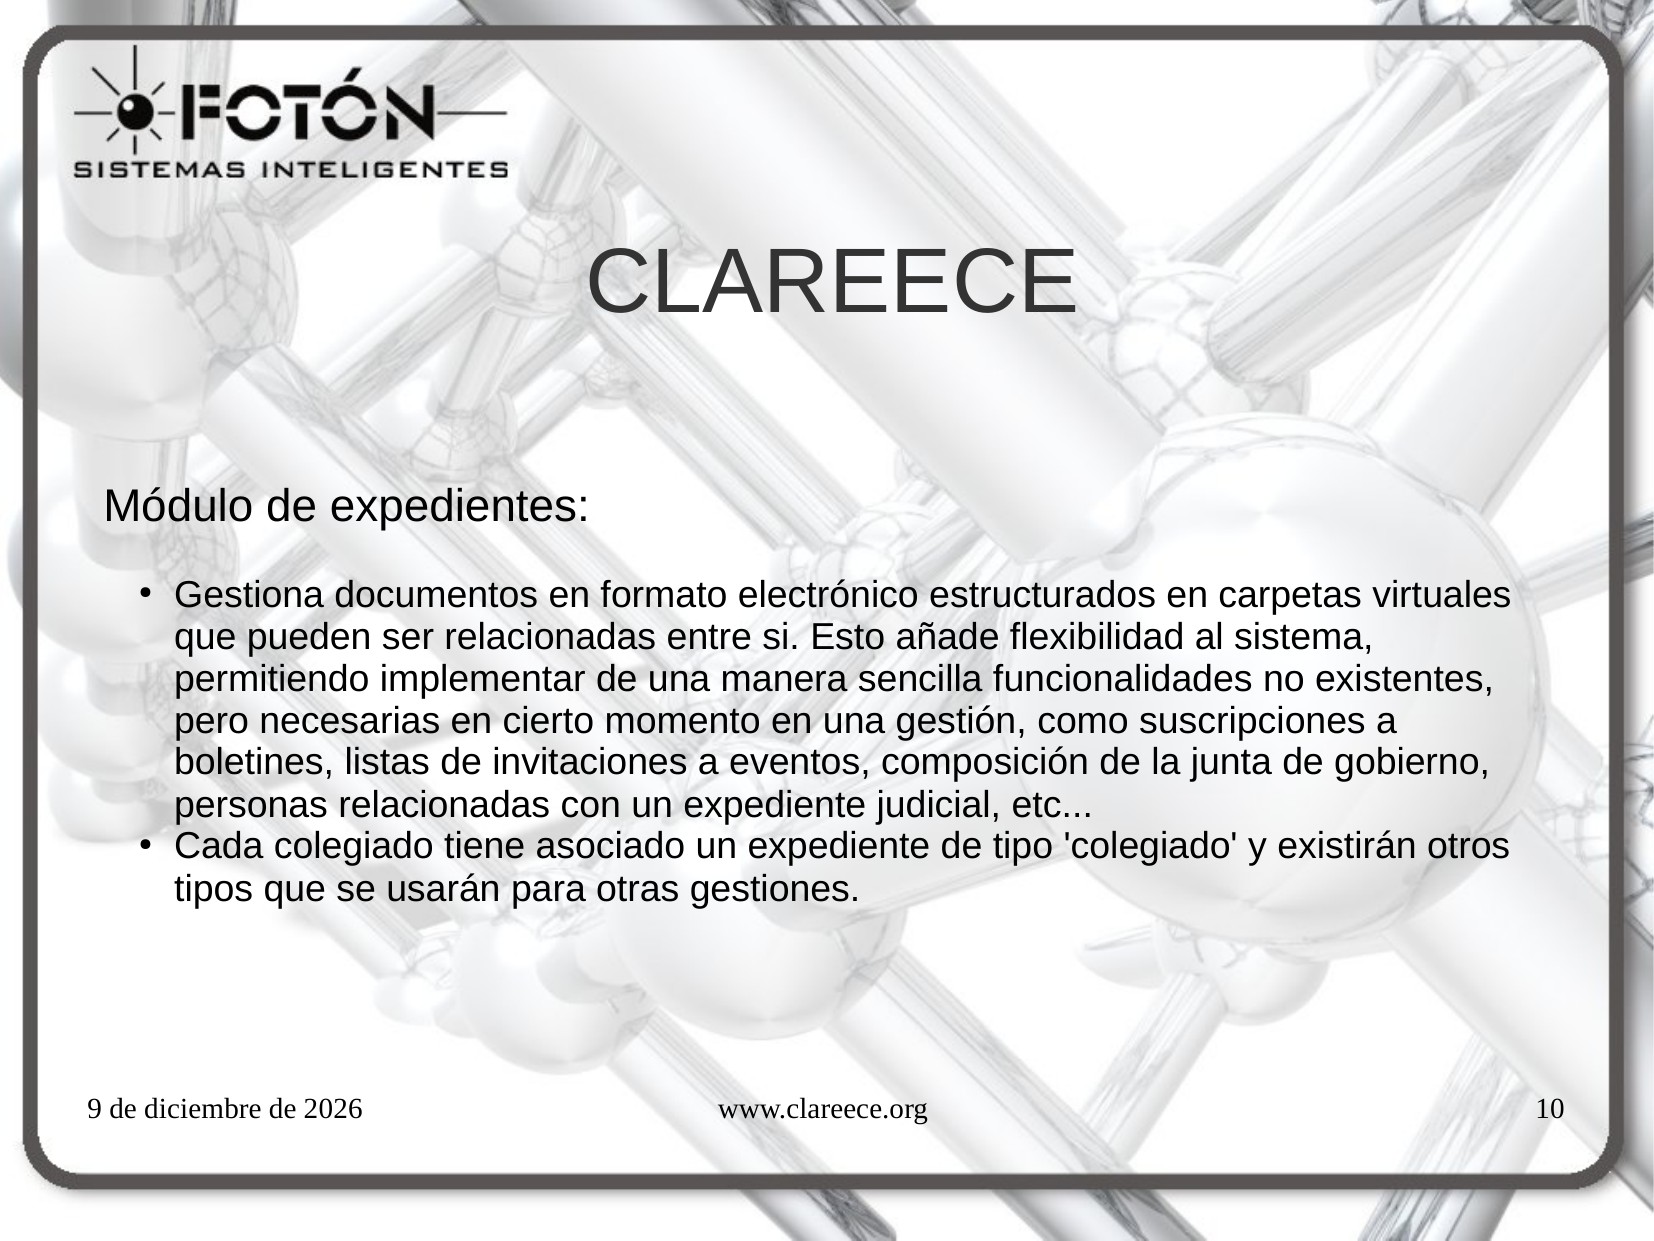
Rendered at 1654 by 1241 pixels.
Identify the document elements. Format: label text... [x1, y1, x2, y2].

text_box Módulo de expedientes: Gestiona documentos en formato electrónico estructurados en carpetas virtuales que pueden ser relacionadas entre si. Esto añade flexibilidad al sistema, permitiendo implementar de una manera sencilla funcionalidades no existentes, pero necesarias en cierto momento en una gestión, como suscripciones a boletines, listas de invitaciones a eventos, composición de la junta de gobierno, personas relacionadas con un expediente judicial, etc... Cada colegiado tiene asociado un expediente de tipo 'colegiado' y existirán otros tipos que se usarán para otras gestiones. [88, 472, 1536, 1034]
title CLAREECE [88, 177, 1577, 385]
picture [0, 0, 1654, 1241]
